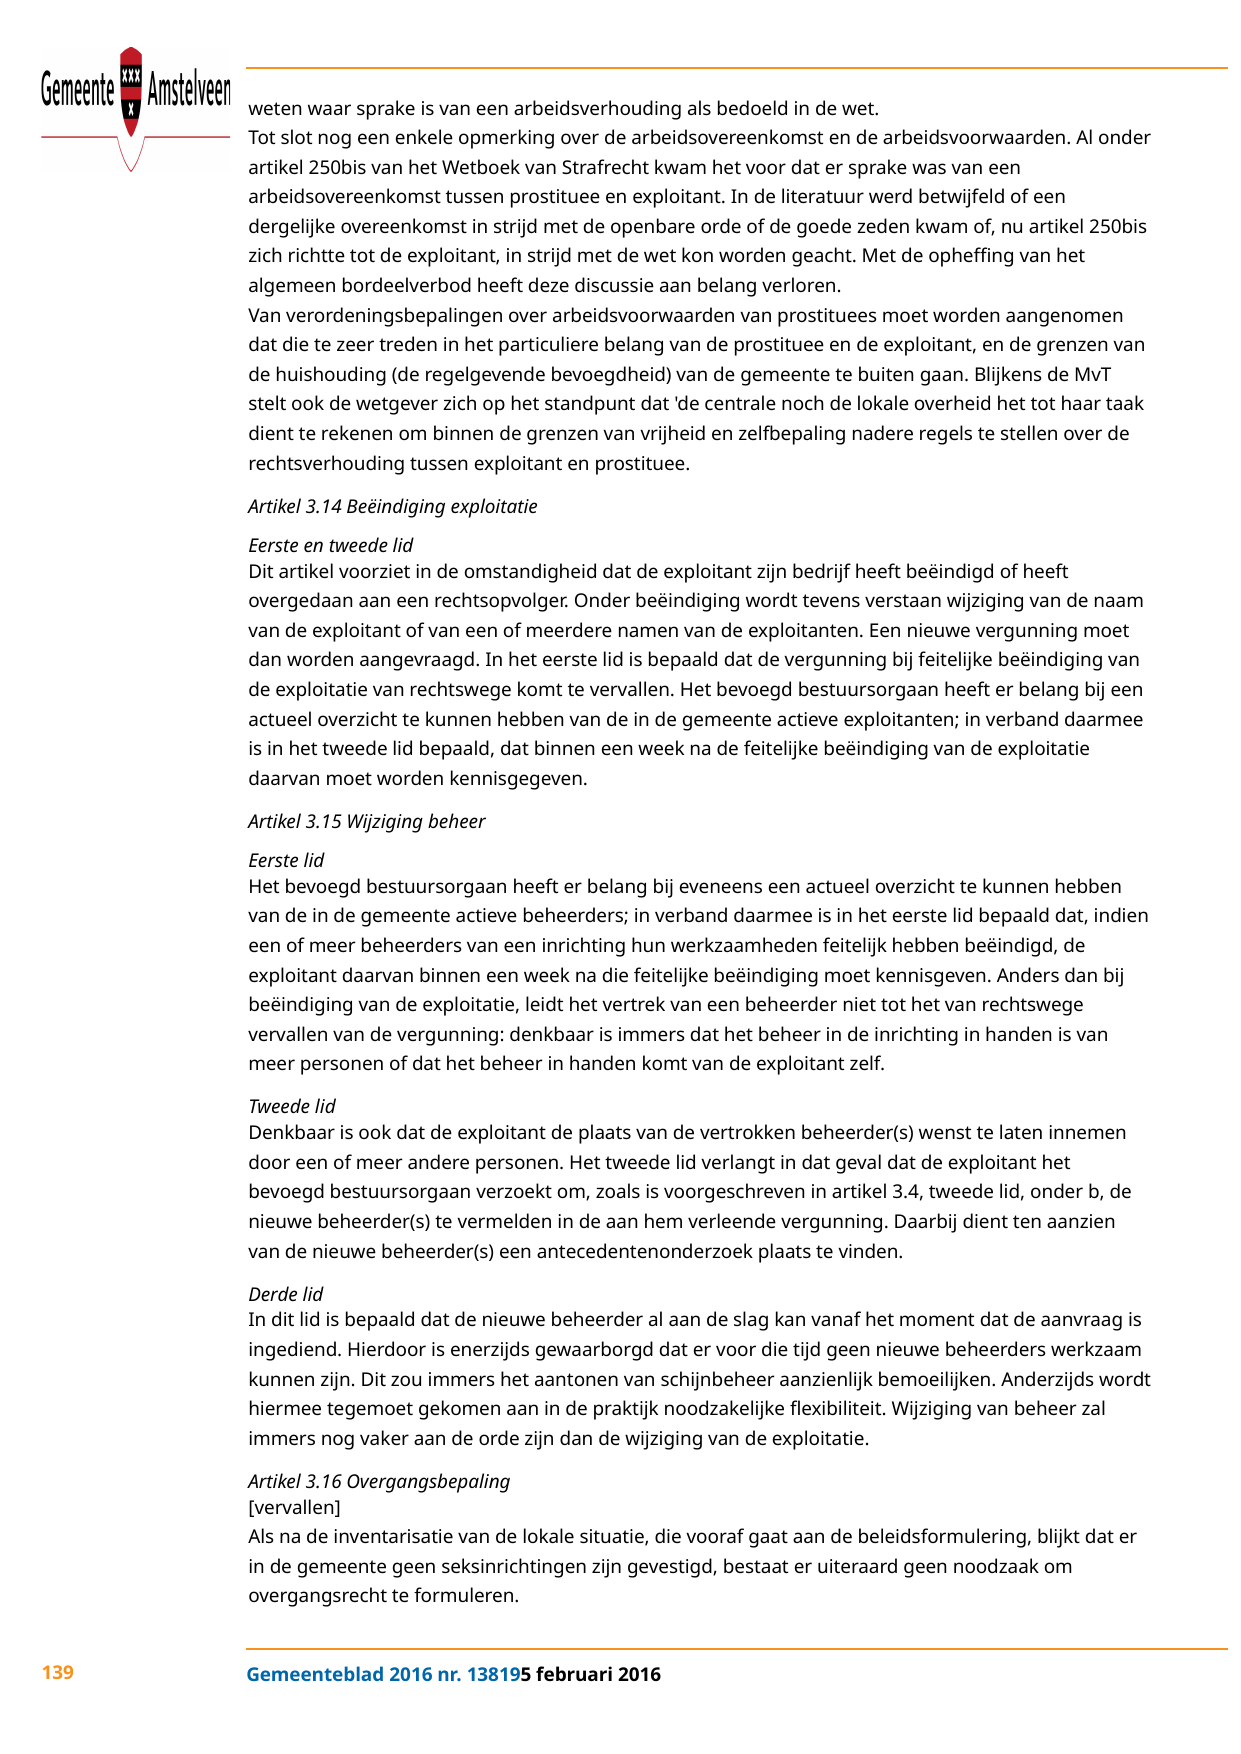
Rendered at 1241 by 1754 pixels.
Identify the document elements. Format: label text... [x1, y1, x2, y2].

text Derde lid [248, 1281, 1152, 1307]
text Als na de inventarisatie van de lokale situatie, die vooraf gaat aan de beleidsformulering, blijkt dat er in de gemeente geen seksinrichtingen zijn gevestigd, bestaat er uiteraard geen noodzaak om overgangsrecht te formuleren. [248, 1523, 1152, 1608]
text Tweede lid [248, 1094, 1152, 1119]
text Eerste en tweede lid [248, 532, 1152, 558]
text Artikel 3.14 Beëindiging exploitatie [248, 493, 1152, 519]
text In dit lid is bepaald dat de nieuwe beheerder al aan de slag kan vanaf het moment dat de aanvraag is ingediend. Hierdoor is enerzijds gewaarborgd dat er voor die tijd geen nieuwe beheerders werkzaam kunnen zijn. Dit zou immers het aantonen van schijnbeheer aanzienlijk bemoeilijken. Anderzijds wordt hiermee tegemoet gekomen aan in de praktijk noodzakelijke flexibiliteit. Wijziging van beheer zal immers nog vaker aan de orde zijn dan de wijziging van de exploitatie. [248, 1307, 1152, 1451]
text Artikel 3.16 Overgangsbepaling [248, 1468, 1152, 1494]
text weten waar sprake is van een arbeidsverhouding als bedoeld in de wet. [248, 95, 1152, 121]
text Tot slot nog een enkele opmerking over de arbeidsovereenkomst en de arbeidsvoorwaarden. Al onder artikel 250bis van het Wetboek van Strafrecht kwam het voor dat er sprake was van een arbeidsovereenkomst tussen prostituee en exploitant. In de literatuur werd betwijfeld of een dergelijke overeenkomst in strijd met de openbare orde of de goede zeden kwam of, nu artikel 250bis zich richtte tot de exploitant, in strijd met de wet kon worden geacht. Met de opheffing van het algemeen bordeelverbod heeft deze discussie aan belang verloren. [248, 124, 1152, 298]
text Van verordeningsbepalingen over arbeidsvoorwaarden van prostituees moet worden aangenomen dat die te zeer treden in het particuliere belang van de prostituee en de exploitant, en de grenzen van de huishouding (de regelgevende bevoegdheid) van de gemeente te buiten gaan. Blijkens de MvT stelt ook de wetgever zich op het standpunt dat 'de centrale noch de lokale overheid het tot haar taak dient te rekenen om binnen de grenzen van vrijheid en zelfbepaling nadere regels te stellen over de rechtsverhouding tussen exploitant en prostituee. [248, 302, 1152, 476]
text Dit artikel voorziet in de omstandigheid dat de exploitant zijn bedrijf heeft beëindigd of heeft overgedaan aan een rechtsopvolger. Onder beëindiging wordt tevens verstaan wijziging van de naam van de exploitant of van een of meerdere namen van de exploitanten. Een nieuwe vergunning moet dan worden aangevraagd. In het eerste lid is bepaald dat de vergunning bij feitelijke beëindiging van de exploitatie van rechtswege komt te vervallen. Het bevoegd bestuursorgaan heeft er belang bij een actueel overzicht te kunnen hebben van de in de gemeente actieve exploitanten; in verband daarmee is in het tweede lid bepaald, dat binnen een week na de feitelijke beëindiging van de exploitatie daarvan moet worden kennisgegeven. [248, 558, 1152, 791]
text [vervallen] [248, 1494, 1152, 1519]
text Artikel 3.15 Wijziging beheer [248, 808, 1152, 834]
text Het bevoegd bestuursorgaan heeft er belang bij eveneens een actueel overzicht te kunnen hebben van de in de gemeente actieve beheerders; in verband daarmee is in het eerste lid bepaald dat, indien een of meer beheerders van een inrichting hun werkzaamheden feitelijk hebben beëindigd, de exploitant daarvan binnen een week na die feitelijke beëindiging moet kennisgeven. Anders dan bij beëindiging van de exploitatie, leidt het vertrek van een beheerder niet tot het van rechtswege vervallen van de vergunning: denkbaar is immers dat het beheer in de inrichting in handen is van meer personen of dat het beheer in handen komt van de exploitant zelf. [248, 873, 1152, 1076]
text Denkbaar is ook dat de exploitant de plaats van de vertrokken beheerder(s) wenst te laten innemen door een of meer andere personen. Het tweede lid verlangt in dat geval dat de exploitant het bevoegd bestuursorgaan verzoekt om, zoals is voorgeschreven in artikel 3.4, tweede lid, onder b, de nieuwe beheerder(s) te vermelden in de aan hem verleende vergunning. Daarbij dient ten aanzien van de nieuwe beheerder(s) een antecedentenonderzoek plaats te vinden. [248, 1119, 1152, 1263]
picture [41, 47, 231, 172]
text Eerste lid [248, 847, 1152, 873]
